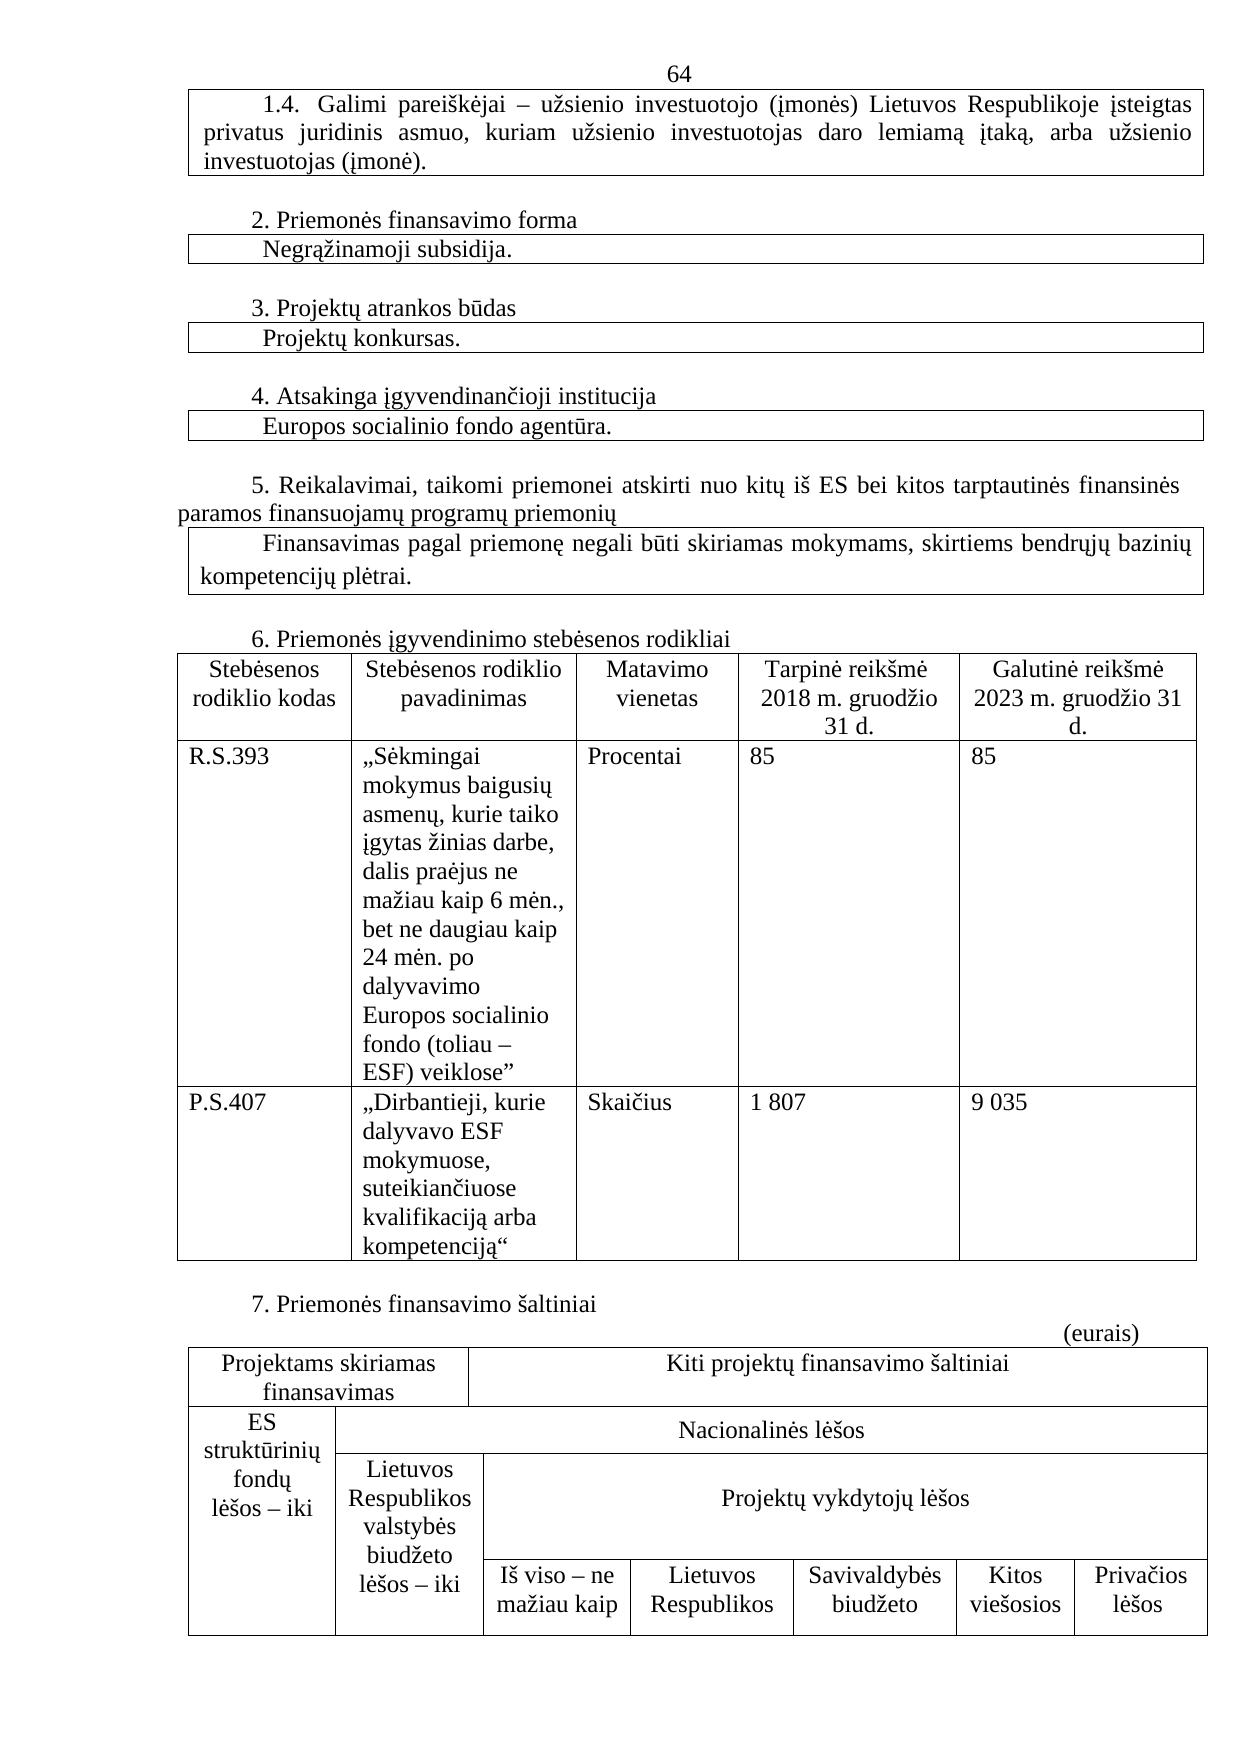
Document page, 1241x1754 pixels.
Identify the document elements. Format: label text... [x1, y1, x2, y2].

table_cell „Sėkmingai mokymus baigusių asmenų, kurie taiko įgytas žinias darbe, dalis praėjus ne mažiau kaip 6 mėn., bet ne daugiau kaip 24 mėn. po dalyvavimo Europos socialinio fondo (toliau – ESF) veiklose” [352, 741, 576, 1086]
table_cell Lietuvos Respublikos valstybės biudžeto lėšos – iki [336, 1454, 483, 1635]
table_cell Iš viso – ne mažiau kaip [484, 1560, 630, 1635]
table_cell Lietuvos Respublikos [631, 1560, 793, 1635]
table_cell 85 [739, 741, 959, 1086]
table_header Stebėsenos rodiklio pavadinimas [352, 654, 576, 740]
table_header Europos socialinio fondo agentūra. [189, 411, 1203, 440]
table_cell 1 807 [739, 1087, 959, 1260]
table_cell „Dirbantieji, kurie dalyvavo ESF mokymuose, suteikiančiuose kvalifikaciją arba kompetenciją“ [352, 1087, 576, 1260]
table_header Projektams skiriamas finansavimas [189, 1348, 468, 1406]
table_header Negrąžinamoji subsidija. [189, 235, 1203, 263]
table_cell Nacionalinės lėšos [336, 1407, 1207, 1453]
text 5. Reikalavimai, taikomi priemonei atskirti nuo kitų iš ES bei kitos tarptautinės finansinės paramos finansuojamų programų priemonių [177, 470, 1181, 527]
table_header Matavimo vienetas [577, 654, 738, 740]
table_cell Kitos viešosios [957, 1560, 1074, 1635]
table_cell Procentai [577, 741, 738, 1086]
text 7. Priemonės finansavimo šaltiniai [177, 1289, 1181, 1318]
table_header Projektų konkursas. [189, 323, 1203, 352]
table_cell 9 035 [960, 1087, 1196, 1260]
text 6. Priemonės įgyvendinimo stebėsenos rodikliai [177, 624, 1181, 653]
text (eurais) [177, 1318, 1181, 1347]
table_cell R.S.393 [178, 741, 351, 1086]
text 4. Atsakinga įgyvendinančioji institucija [177, 381, 1181, 410]
table_header Galutinė reikšmė 2023 m. gruodžio 31 d. [960, 654, 1196, 740]
text 3. Projektų atrankos būdas [177, 293, 1181, 322]
table_cell 85 [960, 741, 1196, 1086]
table_header Kiti projektų finansavimo šaltiniai [469, 1348, 1207, 1406]
table_cell Skaičius [577, 1087, 738, 1260]
table_header Stebėsenos rodiklio kodas [178, 654, 351, 740]
table_cell Savivaldybės biudžeto [794, 1560, 956, 1635]
table_header Finansavimas pagal priemonę negali būti skiriamas mokymams, skirtiems bendrųjų bazinių kompetencijų plėtrai. [189, 528, 1203, 594]
table_cell Privačios lėšos [1075, 1560, 1207, 1635]
table_header Tarpinė reikšmė 2018 m. gruodžio 31 d. [739, 654, 959, 740]
text 2. Priemonės finansavimo forma [177, 205, 1181, 233]
table_cell Projektų vykdytojų lėšos [484, 1454, 1207, 1559]
table_cell P.S.407 [178, 1087, 351, 1260]
table_cell 1.4. Galimi pareiškėjai – užsienio investuotojo (įmonės) Lietuvos Respublikoje įsteigtas privatus juridinis asmuo, kuriam užsienio investuotojas daro lemiamą įtaką, arba užsienio investuotojas (įmonė). [189, 90, 1203, 175]
table_cell ES struktūrinių fondų lėšos – iki [189, 1407, 335, 1635]
